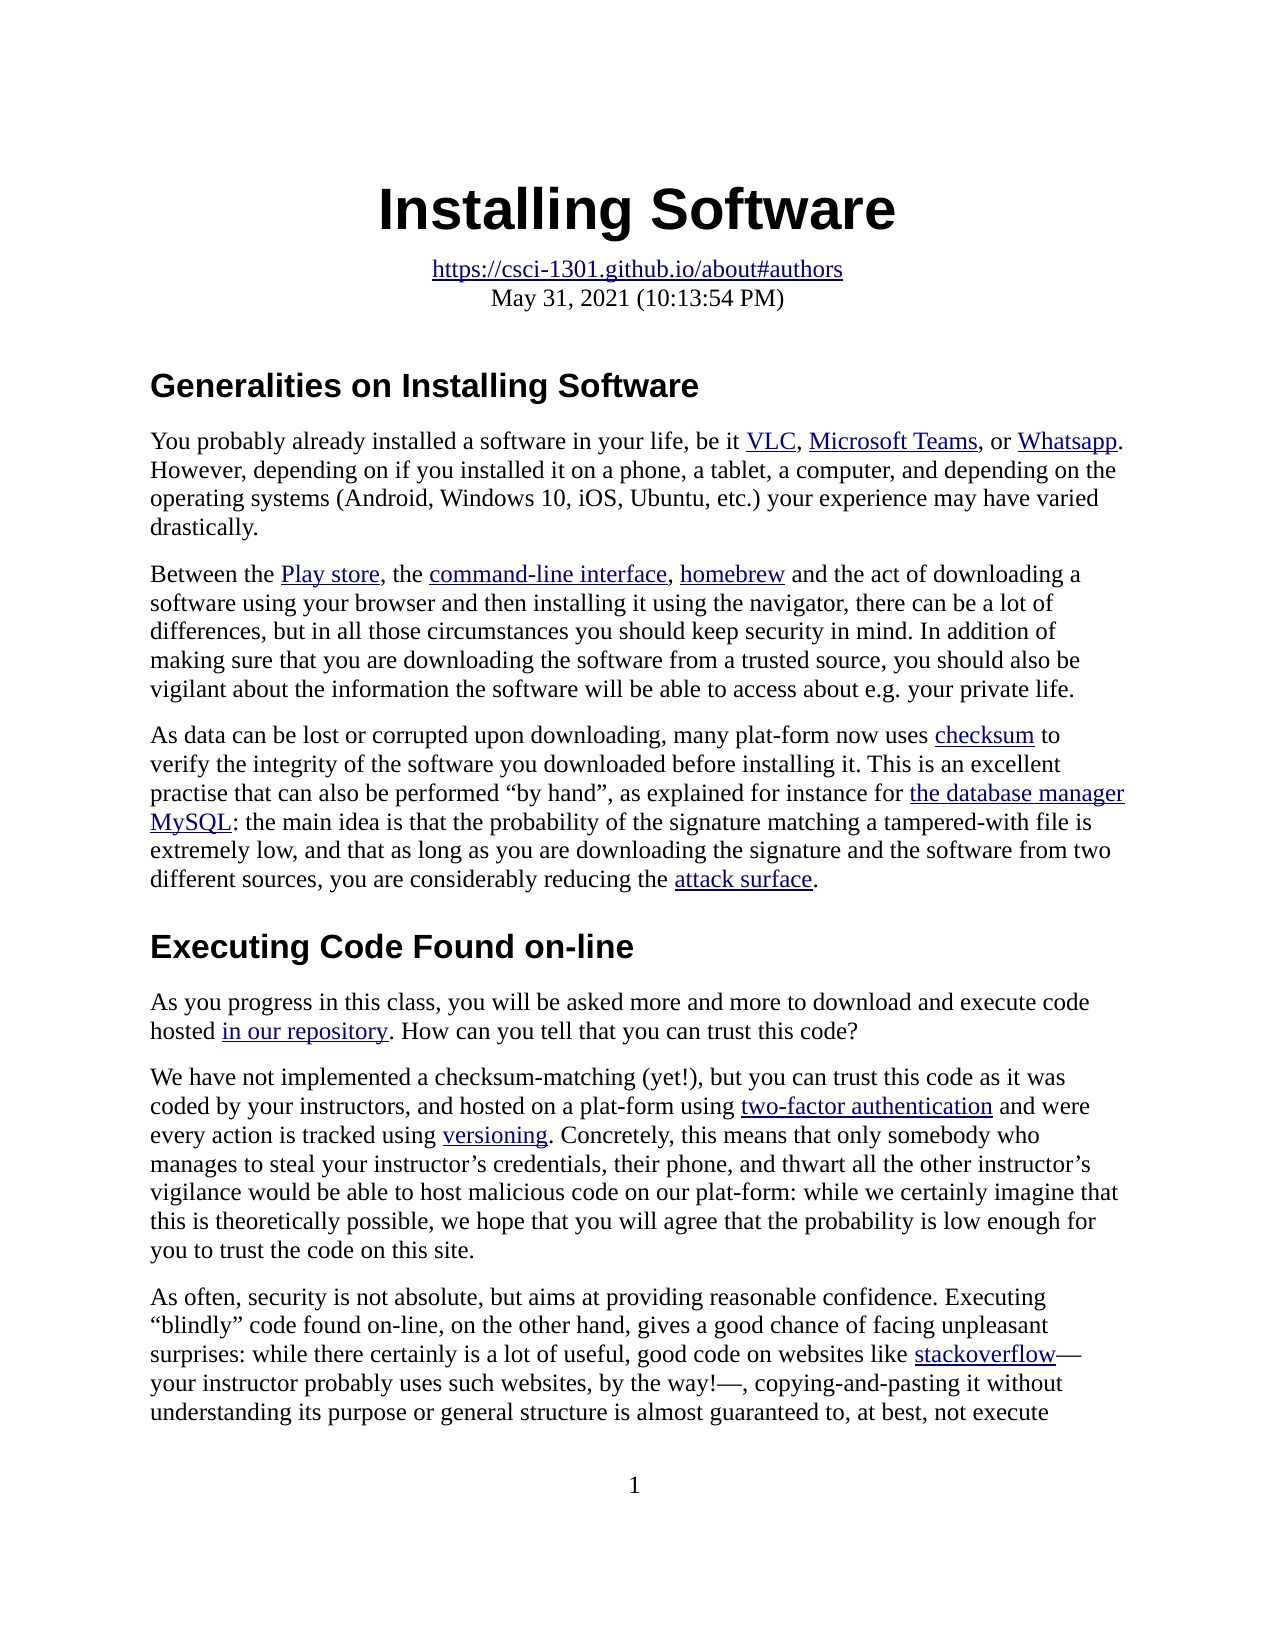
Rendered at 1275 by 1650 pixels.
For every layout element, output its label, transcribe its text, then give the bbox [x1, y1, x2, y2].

text As data can be lost or corrupted upon downloading, many plat-form now uses checksum to verify the integrity of the software you downloaded before installing it. This is an excellent practise that can also be performed “by hand”, as explained for instance for the database manager MySQL: the main idea is that the probability of the signature matching a tampered-with file is extremely low, and that as long as you are downloading the signature and the software from two different sources, you are considerably reducing the attack surface. [150, 721, 1125, 893]
text As you progress in this class, you will be asked more and more to download and execute code hosted in our repository. How can you tell that you can trust this code? [150, 987, 1125, 1044]
subtitle Generalities on Installing Software [150, 366, 1125, 404]
text https://csci-1301.github.io/about#authors [150, 254, 1125, 283]
text We have not implemented a checksum-matching (yet!), but you can trust this code as it was coded by your instructors, and hosted on a plat-form using two-factor authentication and were every action is tracked using versioning. Concretely, this means that only somebody who manages to steal your instructor’s credentials, their phone, and thwart all the other instructor’s vigilance would be able to host malicious code on our plat-form: while we certainly imagine that this is theoretically possible, we hope that you will agree that the probability is low enough for you to trust the code on this site. [150, 1062, 1125, 1264]
title Installing Software [150, 175, 1125, 242]
text May 31, 2021 (10:13:54 PM) [150, 283, 1125, 312]
text You probably already installed a software in your life, be it VLC, Microsoft Teams, or Whatsapp. However, depending on if you installed it on a phone, a tablet, a computer, and depending on the operating systems (Android, Windows 10, iOS, Ubuntu, etc.) your experience may have varied drastically. [150, 426, 1125, 541]
subtitle Executing Code Found on-line [150, 927, 1125, 966]
text As often, security is not absolute, but aims at providing reasonable confidence. Executing “blindly” code found on-line, on the other hand, gives a good chance of facing unpleasant surprises: while there certainly is a lot of useful, good code on websites like stackoverflow—your instructor probably uses such websites, by the way!—, copying-and-pasting it without understanding its purpose or general structure is almost guaranteed to, at best, not execute [150, 1282, 1125, 1425]
text Between the Play store, the command-line interface, homebrew and the act of downloading a software using your browser and then installing it using the navigator, there can be a lot of differences, but in all those circumstances you should keep security in mind. In addition of making sure that you are downloading the software from a trusted source, you should also be vigilant about the information the software will be able to access about e.g. your private life. [150, 559, 1125, 703]
